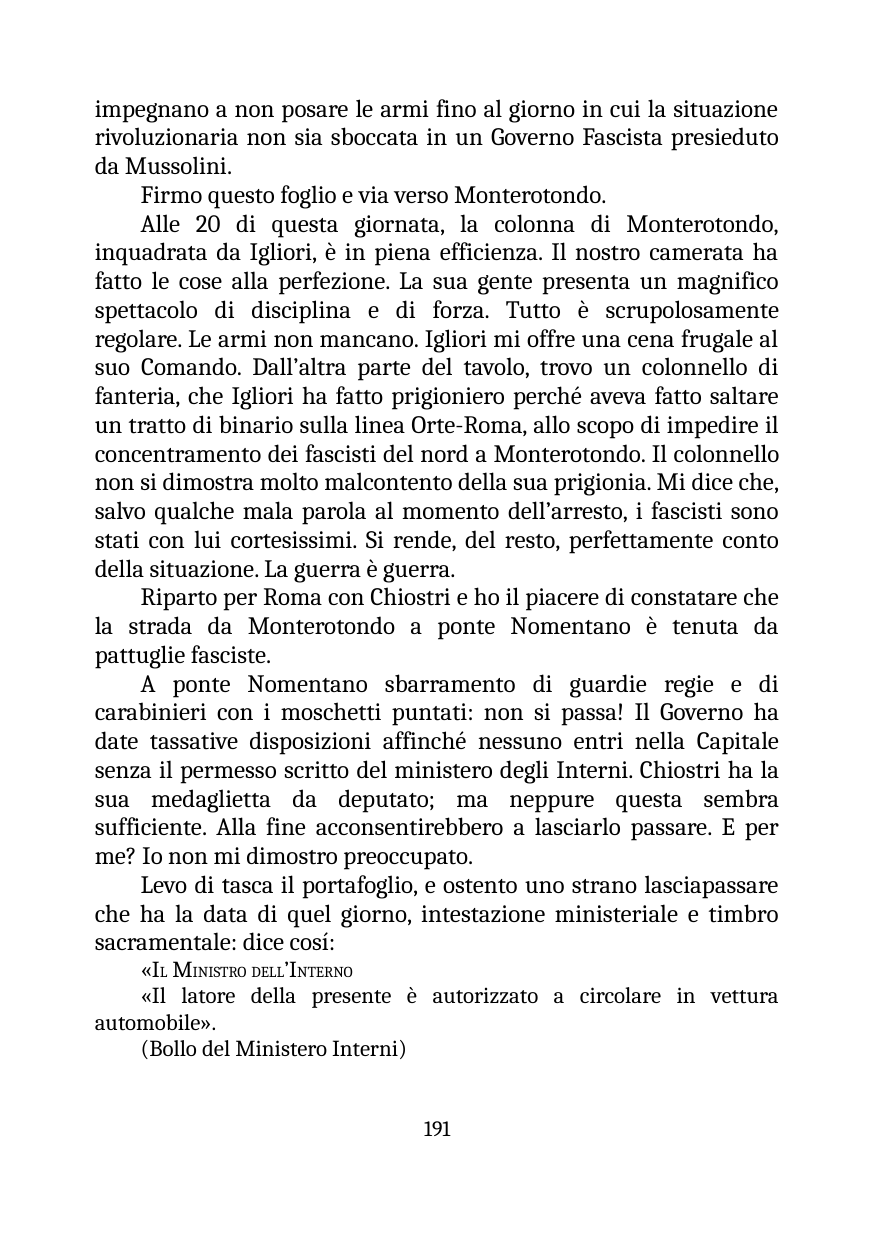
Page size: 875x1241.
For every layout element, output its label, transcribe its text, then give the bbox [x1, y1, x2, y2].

text Levo di tasca il portafoglio, e ostento uno strano lasciapassare che ha la data di quel giorno, intestazione ministeriale e timbro sacramentale: dice cosí: [94, 871, 779, 957]
text impegnano a non posare le armi fino al giorno in cui la situazione rivoluzionaria non sia sboccata in un Governo Fascista presieduto da Mussolini. [94, 94, 779, 181]
text «Il Ministro dell’Interno [94, 957, 779, 983]
text Alle 20 di questa giornata, la colonna di Monterotondo, inquadrata da Igliori, è in piena efficienza. Il nostro camerata ha fatto le cose alla perfezione. La sua gente presenta un magnifico spettacolo di disciplina e di forza. Tutto è scrupolosamente regolare. Le armi non mancano. Igliori mi offre una cena frugale al suo Comando. Dall’altra parte del tavolo, trovo un colonnello di fanteria, che Igliori ha fatto prigioniero perché aveva fatto saltare un tratto di binario sulla linea Orte-Roma, allo scopo di impedire il concentramento dei fascisti del nord a Monterotondo. Il colonnello non si dimostra molto malcontento della sua prigionia. Mi dice che, salvo qualche mala parola al momento dell’arresto, i fascisti sono stati con lui cortesissimi. Si rende, del resto, perfettamente conto della situazione. La guerra è guerra. [94, 209, 779, 583]
text (Bollo del Ministero Interni) [94, 1036, 779, 1062]
text Firmo questo foglio e via verso Monterotondo. [94, 181, 779, 209]
text Riparto per Roma con Chiostri e ho il piacere di constatare che la strada da Monterotondo a ponte Nomentano è tenuta da pattuglie fasciste. [94, 583, 779, 669]
text A ponte Nomentano sbarramento di guardie regie e di carabinieri con i moschetti puntati: non si passa! Il Governo ha date tassative disposizioni affinché nessuno entri nella Capitale senza il permesso scritto del ministero degli Interni. Chiostri ha la sua medaglietta da deputato; ma neppure questa sembra sufficiente. Alla fine acconsentirebbero a lasciarlo passare. E per me? Io non mi dimostro preoccupato. [94, 669, 779, 871]
text «Il latore della presente è autorizzato a circolare in vettura automobile». [94, 983, 779, 1036]
